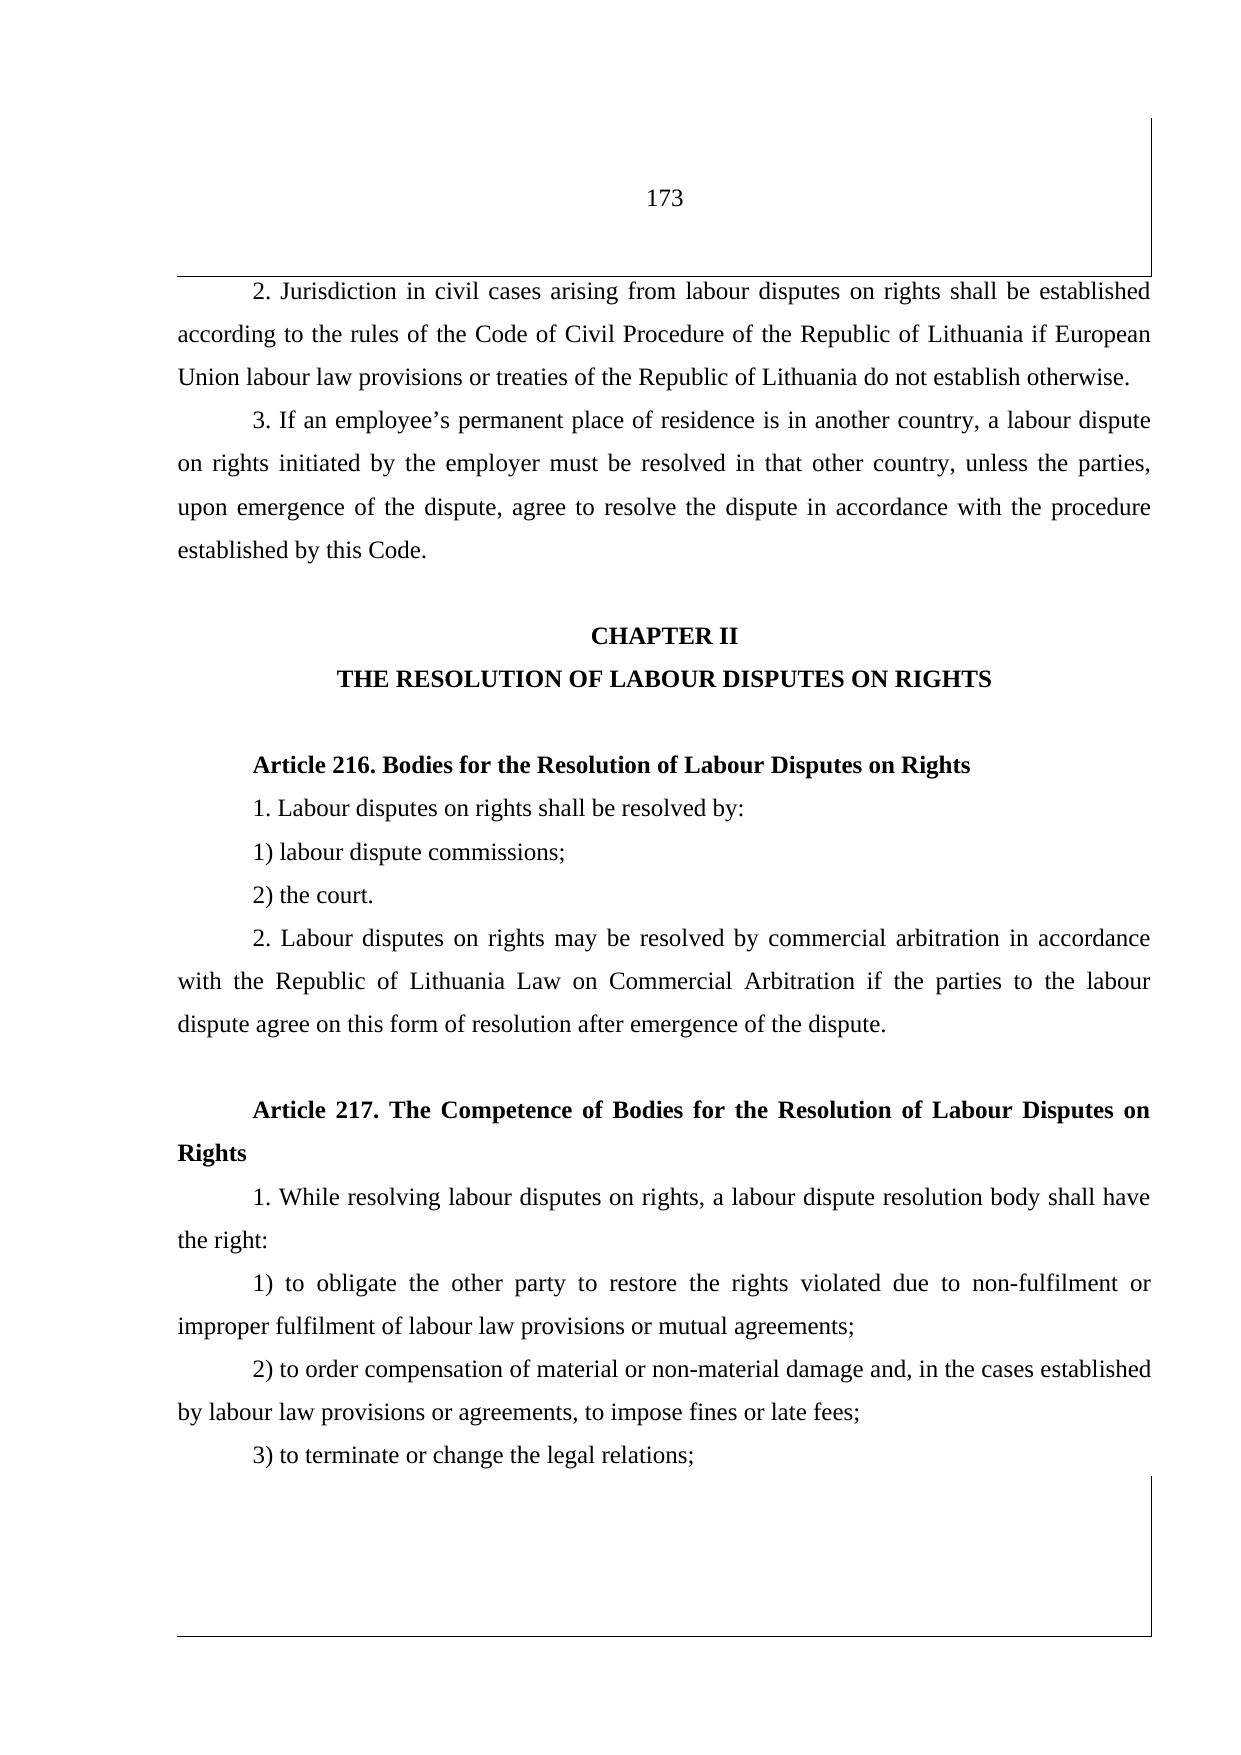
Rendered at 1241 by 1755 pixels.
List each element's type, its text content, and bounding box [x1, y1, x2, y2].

text 2. Labour disputes on rights may be resolved by commercial arbitration in accordance with the Republic of Lithuania Law on Commercial Arbitration if the parties to the labour dispute agree on this form of resolution after emergence of the dispute. [177, 923, 1152, 1038]
text 1) labour dispute commissions; [177, 837, 1152, 865]
text 2) to order compensation of material or non-material damage and, in the cases established by labour law provisions or agreements, to impose fines or late fees; [177, 1354, 1152, 1426]
text Article 217. The Competence of Bodies for the Resolution of Labour Disputes on Rights [177, 1095, 1152, 1167]
text 1) to obligate the other party to restore the rights violated due to non-fulfilment or improper fulfilment of labour law provisions or mutual agreements; [177, 1268, 1152, 1340]
text 2) the court. [177, 880, 1152, 908]
text THE RESOLUTION OF LABOUR DISPUTES ON RIGHTS [177, 664, 1152, 693]
text 2. Jurisdiction in civil cases arising from labour disputes on rights shall be established according to the rules of the Code of Civil Procedure of the Republic of Lithuania if European Union labour law provisions or treaties of the Republic of Lithuania do not establish otherwise. [177, 276, 1152, 391]
text 3. If an employee’s permanent place of residence is in another country, a labour dispute on rights initiated by the employer must be resolved in that other country, unless the parties, upon emergence of the dispute, agree to resolve the dispute in accordance with the procedure established by this Code. [177, 405, 1152, 563]
text Article 216. Bodies for the Resolution of Labour Disputes on Rights [177, 750, 1152, 779]
text 1. Labour disputes on rights shall be resolved by: [177, 793, 1152, 822]
text CHAPTER II [177, 621, 1152, 650]
text 3) to terminate or change the legal relations; [177, 1440, 1152, 1469]
text 1. While resolving labour disputes on rights, a labour dispute resolution body shall have the right: [177, 1182, 1152, 1253]
